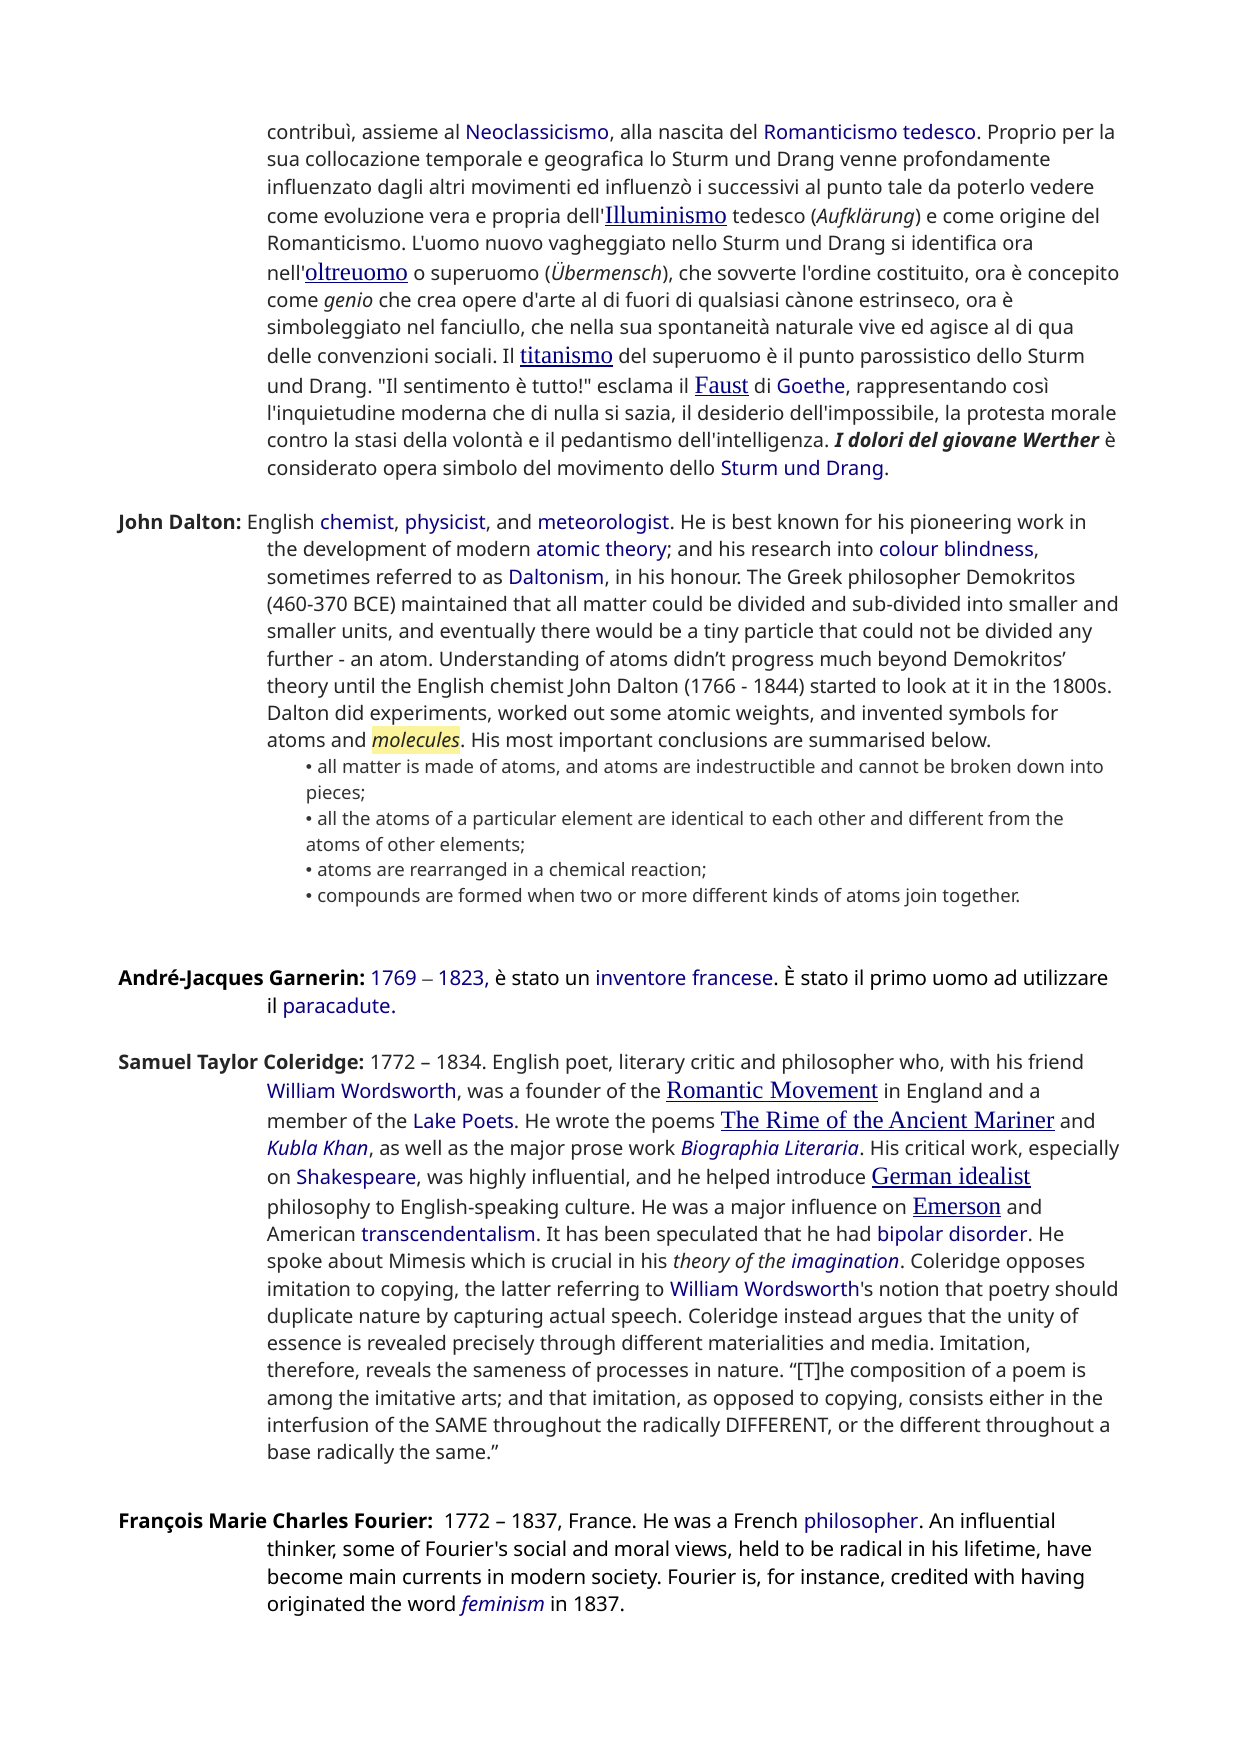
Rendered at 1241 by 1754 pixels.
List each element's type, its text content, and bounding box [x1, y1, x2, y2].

list compounds are formed when two or more different kinds of atoms join together. [306, 882, 1122, 908]
text Samuel Taylor Coleridge: 1772 – 1834. English poet, literary critic and philosopher who, with his friend William Wordsworth, was a founder of the Romantic Movement in England and a member of the Lake Poets. He wrote the poems The Rime of the Ancient Mariner and Kubla Khan, as well as the major prose work Biographia Literaria. His critical work, especially on Shakespeare, was highly influential, and he helped introduce German idealist philosophy to English-speaking culture. He was a major influence on Emerson and American transcendentalism. It has been speculated that he had bipolar disorder. He spoke about Mimesis which is crucial in his theory of the imagination. Coleridge opposes imitation to copying, the latter referring to William Wordsworth's notion that poetry should duplicate nature by capturing actual speech. Coleridge instead argues that the unity of essence is revealed precisely through different materialities and media. Imitation, therefore, reveals the sameness of processes in nature. “[T]he composition of a poem is among the imitative arts; and that imitation, as opposed to copying, consists either in the interfusion of the SAME throughout the radically DIFFERENT, or the different throughout a base radically the same.” [118, 1048, 1122, 1466]
text André-Jacques Garnerin: 1769 – 1823, è stato un inventore francese. È stato il primo uomo ad utilizzare il paracadute. [118, 963, 1122, 1019]
list all the atoms of a particular element are identical to each other and different from the atoms of other elements; [306, 805, 1122, 857]
text contribuì, assieme al Neoclassicismo, alla nascita del Romanticismo tedesco. Proprio per la sua collocazione temporale e geografica lo Sturm und Drang venne profondamente influenzato dagli altri movimenti ed influenzò i successivi al punto tale da poterlo vedere come evoluzione vera e propria dell'Illuminismo tedesco (Aufklärung) e come origine del Romanticismo. L'uomo nuovo vagheggiato nello Sturm und Drang si identifica ora nell'oltreuomo o superuomo (Übermensch), che sovverte l'ordine costituito, ora è concepito come genio che crea opere d'arte al di fuori di qualsiasi cànone estrinseco, ora è simboleggiato nel fanciullo, che nella sua spontaneità naturale vive ed agisce al di qua delle convenzioni sociali. Il titanismo del superuomo è il punto parossistico dello Sturm und Drang. "Il sentimento è tutto!" esclama il Faust di Goethe, rappresentando così l'inquietudine moderna che di nulla si sazia, il desiderio dell'impossibile, la protesta morale contro la stasi della volontà e il pedantismo dell'intelligenza. I dolori del giovane Werther è considerato opera simbolo del movimento dello Sturm und Drang. [118, 118, 1122, 481]
text John Dalton: English chemist, physicist, and meteorologist. He is best known for his pioneering work in the development of modern atomic theory; and his research into colour blindness, sometimes referred to as Daltonism, in his honour. The Greek philosopher Demokritos (460-370 BCE) maintained that all matter could be divided and sub-divided into smaller and smaller units, and eventually there would be a tiny particle that could not be divided any further - an atom. Understanding of atoms didn’t progress much beyond Demokritos’ theory until the English chemist John Dalton (1766 - 1844) started to look at it in the 1800s. Dalton did experiments, worked out some atomic weights, and invented symbols for atoms and molecules. His most important conclusions are summarised below. [118, 508, 1122, 754]
list atoms are rearranged in a chemical reaction; [306, 857, 1122, 882]
list all matter is made of atoms, and atoms are indestructible and cannot be broken down into pieces; [306, 754, 1122, 805]
text François Marie Charles Fourier: 1772 – 1837, France. He was a French philosopher. An influential thinker, some of Fourier's social and moral views, held to be radical in his lifetime, have become main currents in modern society. Fourier is, for instance, credited with having originated the word feminism in 1837. [118, 1507, 1122, 1618]
